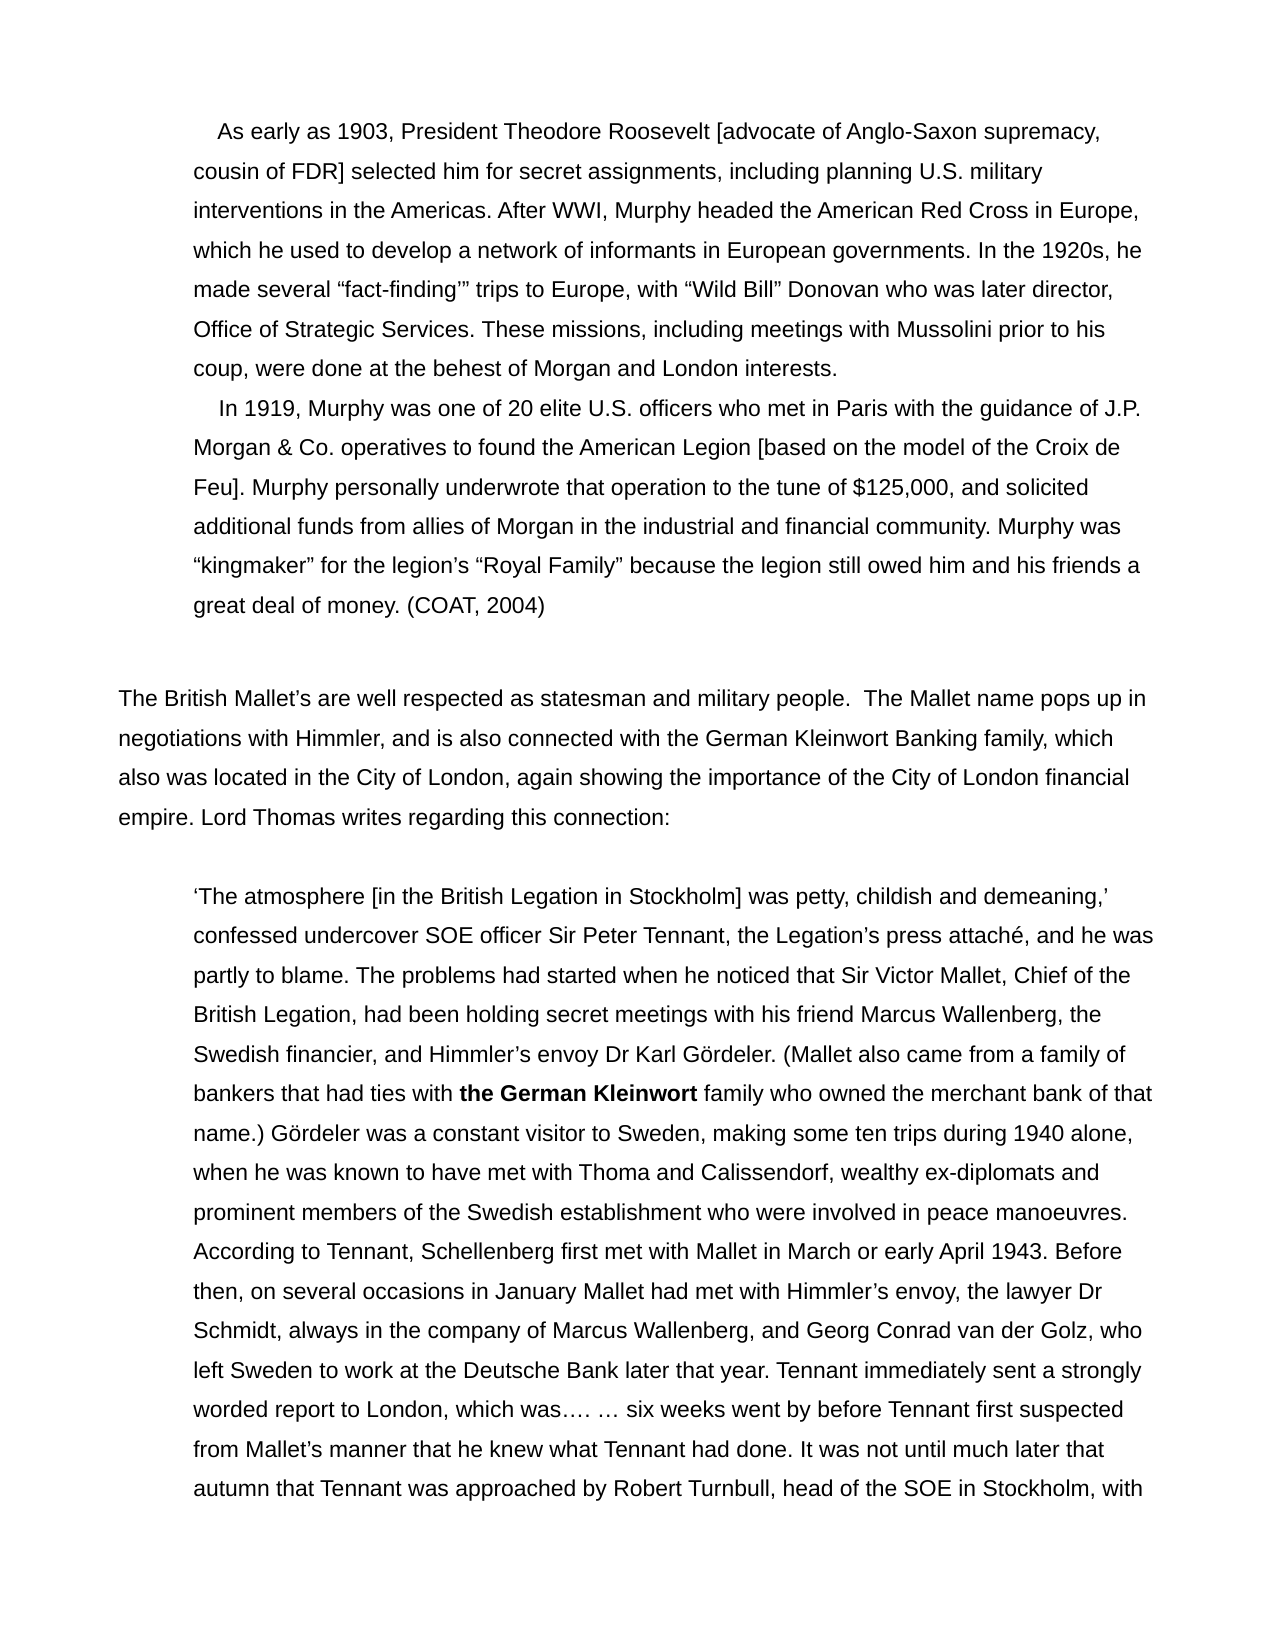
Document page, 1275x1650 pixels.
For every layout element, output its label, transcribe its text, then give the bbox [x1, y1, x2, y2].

text The British Mallet’s are well respected as statesman and military people. The Mallet name pops up in negotiations with Himmler, and is also connected with the German Kleinwort Banking family, which also was located in the City of London, again showing the importance of the City of London financial empire. Lord Thomas writes regarding this connection: [118, 685, 1157, 830]
text In 1919, Murphy was one of 20 elite U.S. officers who met in Paris with the guidance of J.P. Morgan & Co. operatives to found the American Legion [based on the model of the Croix de Feu]. Murphy personally underwrote that operation to the tune of $125,000, and solicited additional funds from allies of Morgan in the industrial and financial community. Murphy was “kingmaker” for the legion’s “Royal Family” because the legion still owed him and his friends a great deal of money. (COAT, 2004) [193, 394, 1157, 618]
text As early as 1903, President Theodore Roosevelt [advocate of Anglo-Saxon supremacy, cousin of FDR] selected him for secret assignments, including planning U.S. military interventions in the Americas. After WWI, Murphy headed the American Red Cross in Europe, which he used to develop a network of informants in European governments. In the 1920s, he made several “fact-finding’” trips to Europe, with “Wild Bill” Donovan who was later director, Office of Strategic Services. These missions, including meetings with Mussolini prior to his coup, were done at the behest of Morgan and London interests. [193, 118, 1157, 381]
text ‘The atmosphere [in the British Legation in Stockholm] was petty, childish and demeaning,’ confessed undercover SOE officer Sir Peter Tennant, the Legation’s press attaché, and he was partly to blame. The problems had started when he noticed that Sir Victor Mallet, Chief of the British Legation, had been holding secret meetings with his friend Marcus Wallenberg, the Swedish financier, and Himmler’s envoy Dr Karl Gördeler. (Mallet also came from a family of bankers that had ties with the German Kleinwort family who owned the merchant bank of that name.) Gördeler was a constant visitor to Sweden, making some ten trips during 1940 alone, when he was known to have met with Thoma and Calissendorf, wealthy ex-diplomats and prominent members of the Swedish establishment who were involved in peace manoeuvres. According to Tennant, Schellenberg first met with Mallet in March or early April 1943. Before then, on several occasions in January Mallet had met with Himmler’s envoy, the lawyer Dr Schmidt, always in the company of Marcus Wallenberg, and Georg Conrad van der Golz, who left Sweden to work at the Deutsche Bank later that year. Tennant immediately sent a strongly worded report to London, which was…. … six weeks went by before Tennant first suspected from Mallet’s manner that he knew what Tennant had done. It was not until much later that autumn that Tennant was approached by Robert Turnbull, head of the SOE in Stockholm, with [193, 883, 1157, 1501]
